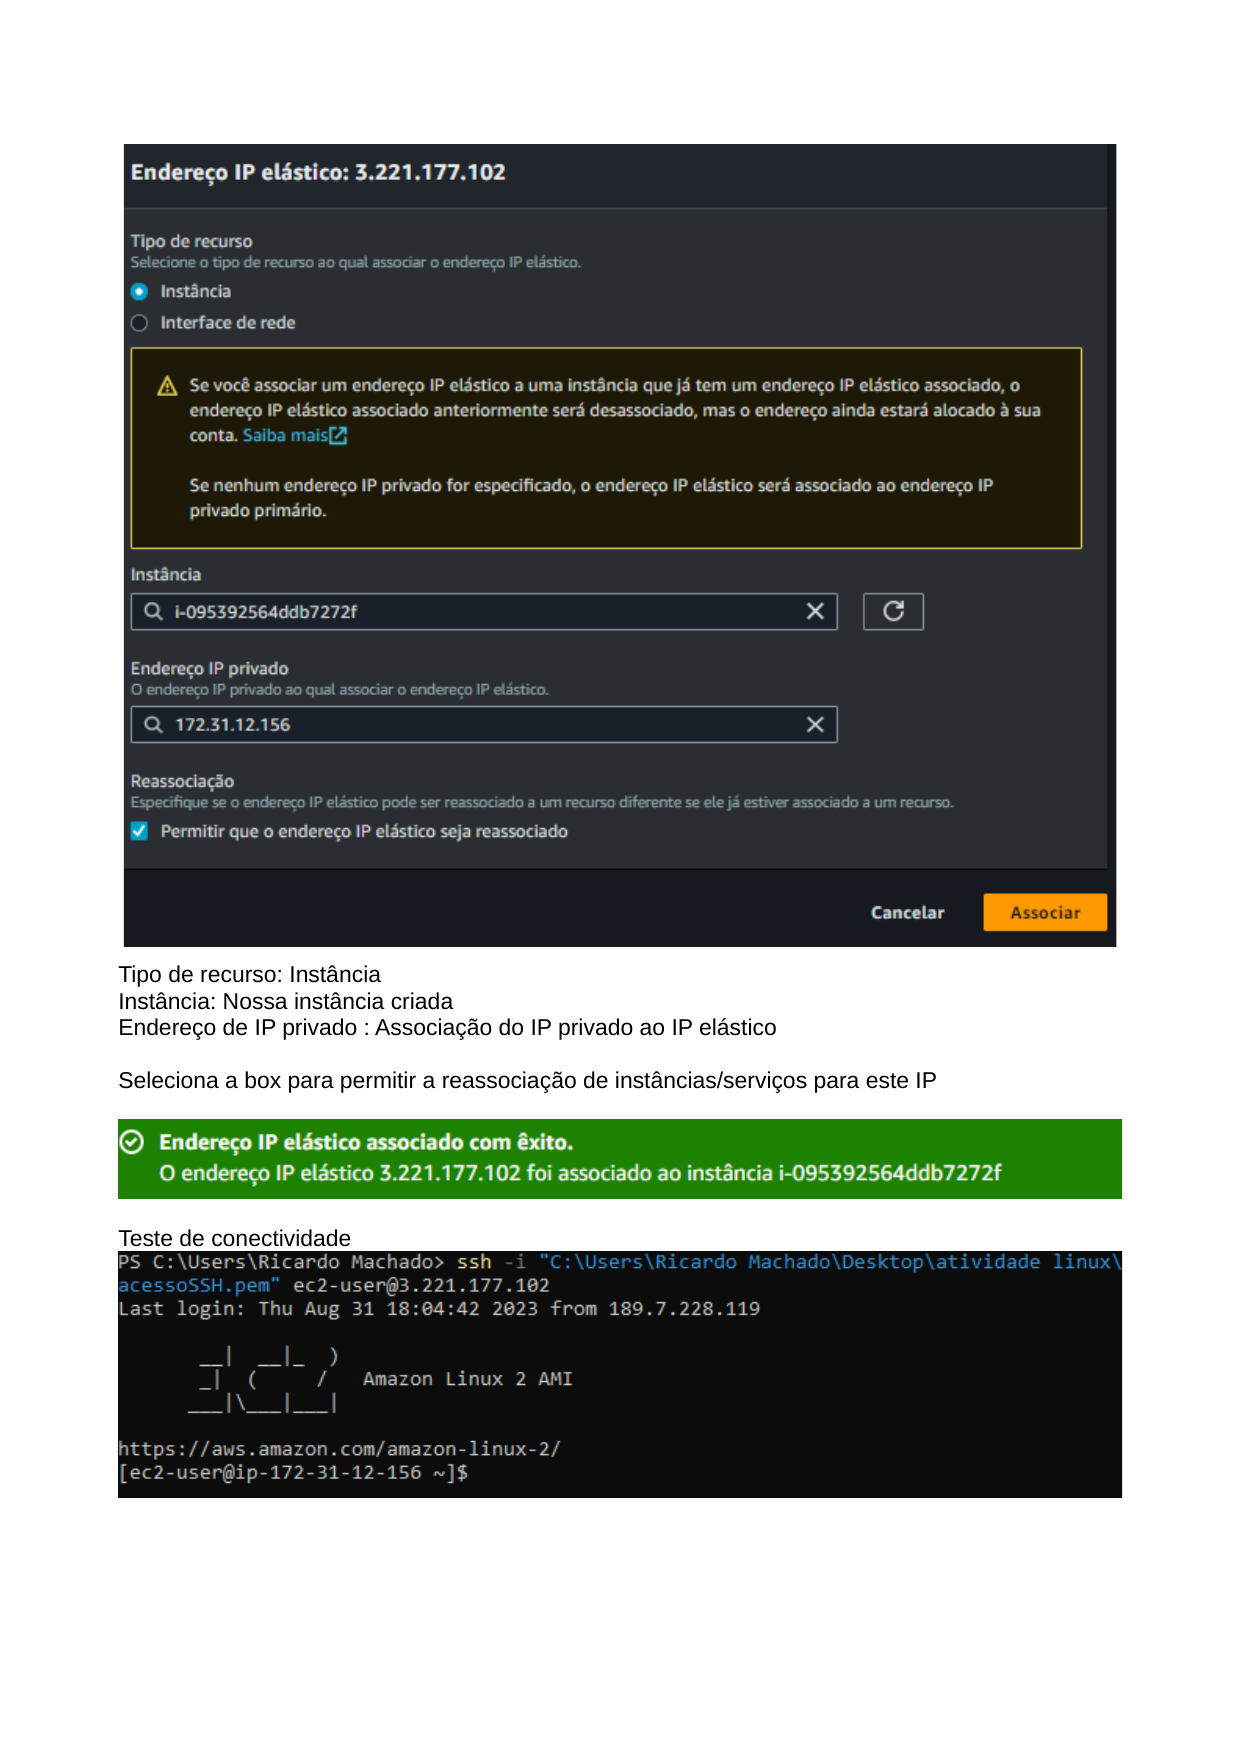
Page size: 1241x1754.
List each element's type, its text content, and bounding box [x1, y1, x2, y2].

picture [118, 1119, 1123, 1199]
text Tipo de recurso: Instância [118, 961, 1122, 988]
picture [123, 144, 1117, 947]
picture [118, 1251, 1123, 1498]
text Teste de conectividade [118, 1225, 1122, 1251]
text Endereço de IP privado : Associação do IP privado ao IP elástico [118, 1014, 1122, 1041]
text Seleciona a box para permitir a reassociação de instâncias/serviços para este IP [118, 1067, 1122, 1093]
text Instância: Nossa instância criada [118, 988, 1122, 1014]
